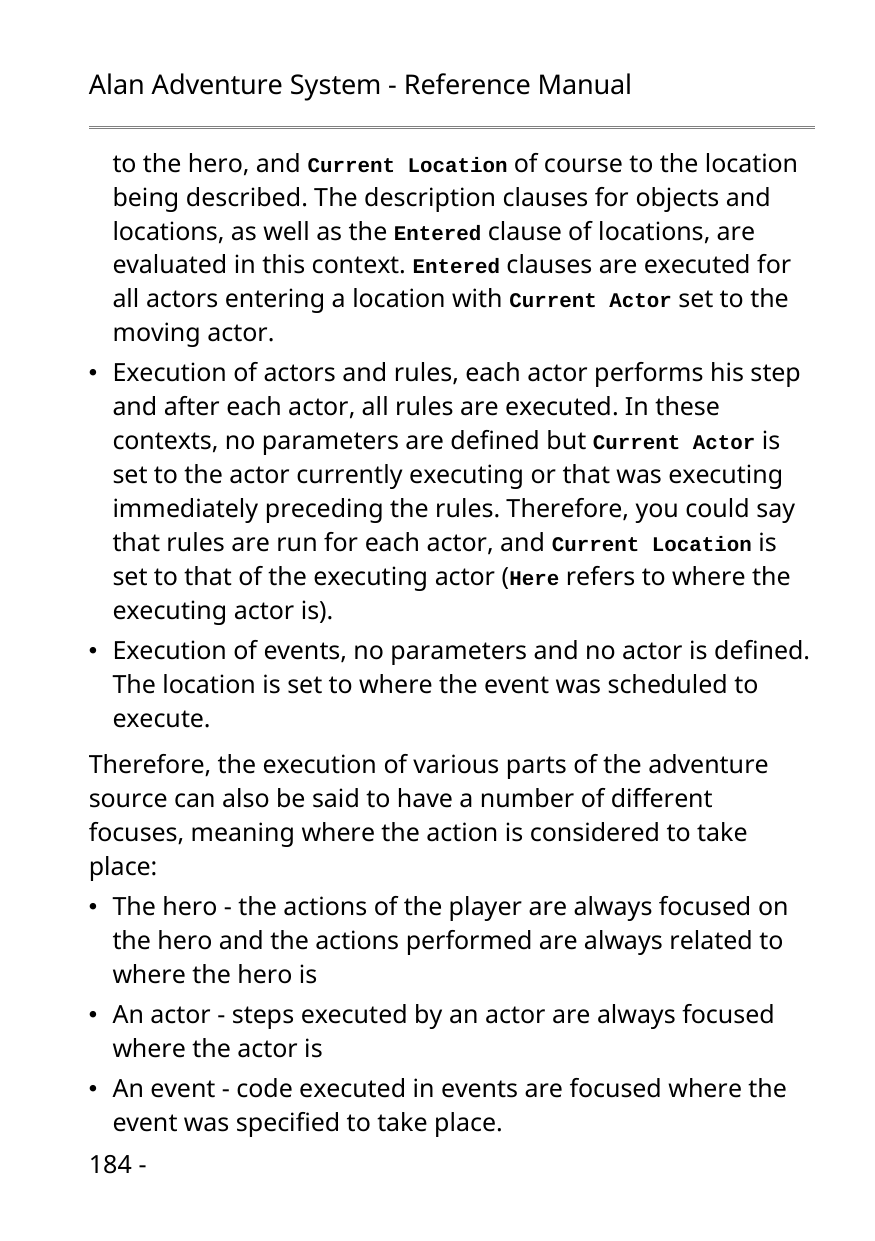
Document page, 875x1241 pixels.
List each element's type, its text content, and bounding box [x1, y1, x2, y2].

text Therefore, the execution of various parts of the adventure source can also be said to have a number of different focuses, meaning where the action is considered to take place: [88, 747, 815, 883]
list to the hero, and Current Location of course to the location being described. The description clauses for objects and locations, as well as the Entered clause of locations, are evaluated in this context. Entered clauses are executed for all actors entering a location with Current Actor set to the moving actor. [88, 146, 815, 349]
list The hero - the actions of the player are always focused on the hero and the actions performed are always related to where the hero is [88, 889, 815, 991]
list Execution of actors and rules, each actor performs his step and af­ter each actor, all rules are executed. In these contexts, no parame­ters are defined but Current Actor is set to the actor currently executing or that was executing immediately preceding the rules. Therefore, you could say that rules are run for each actor, and Current Location is set to that of the executing actor (Here refers to where the executing actor is). [88, 355, 815, 627]
list An event - code executed in events are focused where the event was specified to take place. [88, 1071, 815, 1139]
list An actor - steps executed by an actor are always focused where the actor is [88, 997, 815, 1065]
list Execution of events, no parameters and no actor is defined. The location is set to where the event was scheduled to execute. [88, 633, 815, 735]
